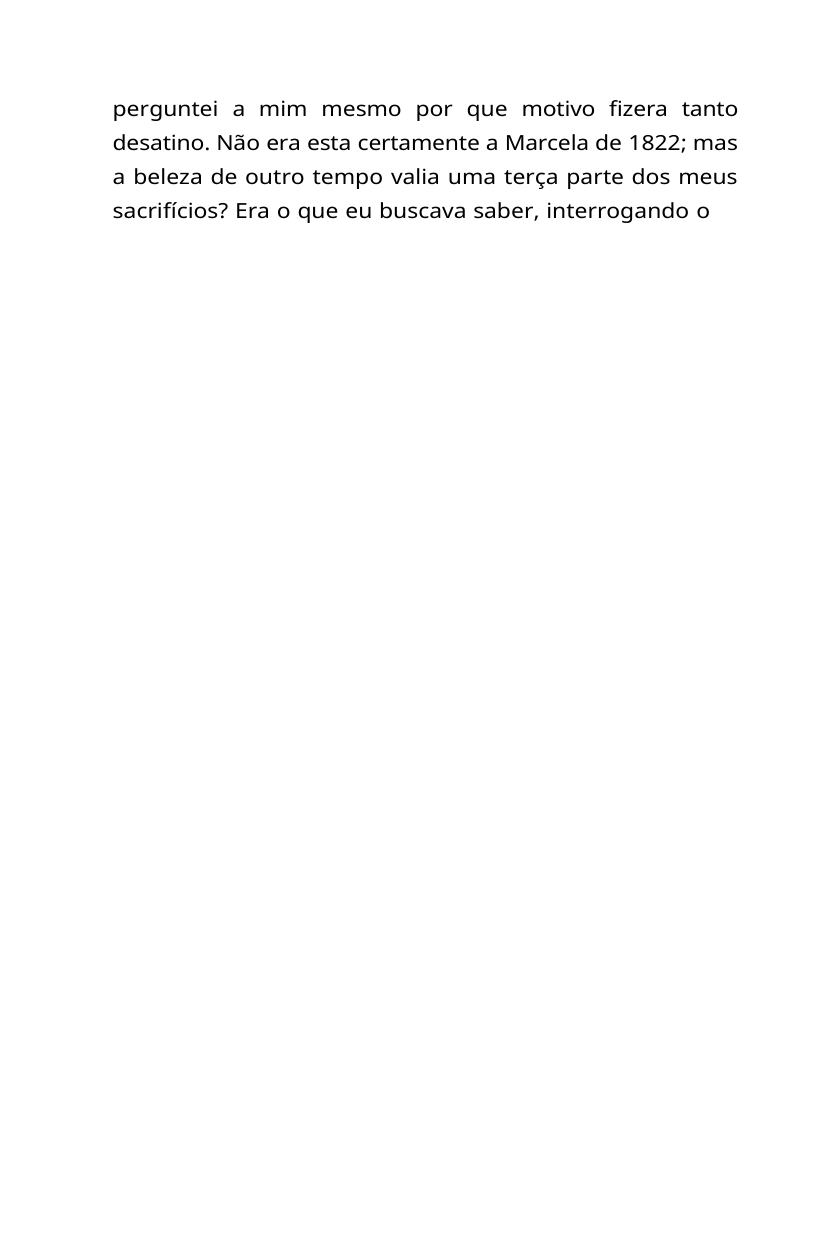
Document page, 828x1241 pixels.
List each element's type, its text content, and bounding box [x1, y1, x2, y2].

text perguntei a mim mesmo por que motivo fizera tanto desatino. Não era esta certamente a Marcela de 1822; mas a beleza de outro tempo valia uma terça parte dos meus sacrifícios? Era o que eu buscava saber, interrogando o [112, 94, 738, 224]
